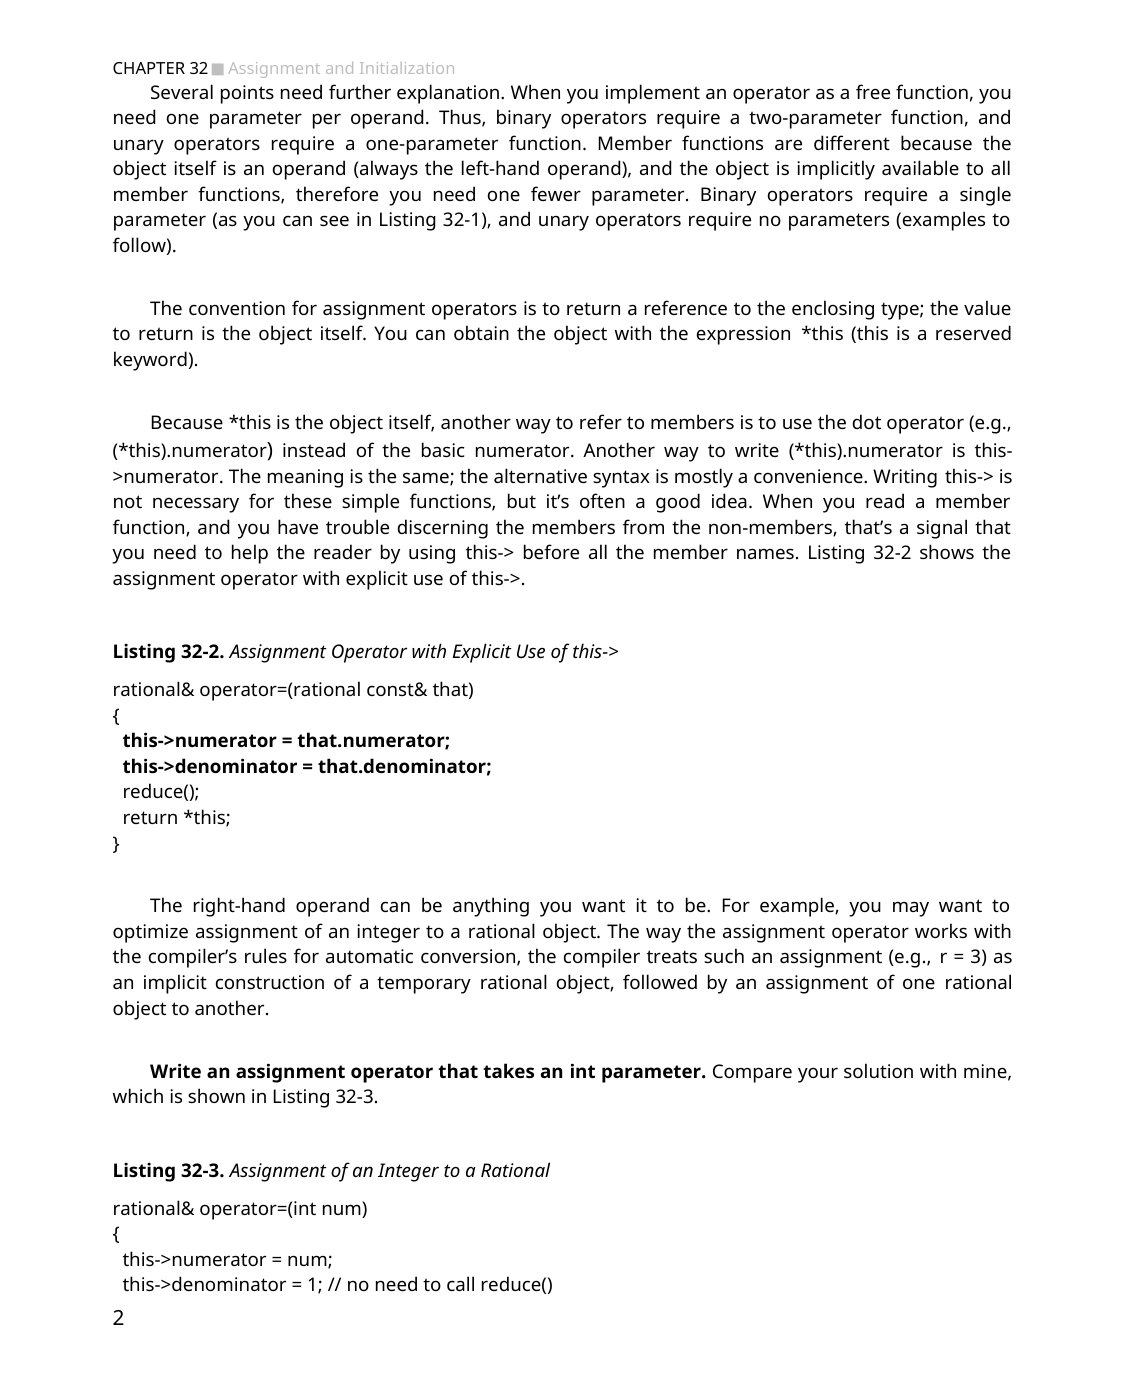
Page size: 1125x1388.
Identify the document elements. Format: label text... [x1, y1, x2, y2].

text Listing 32-2. Assignment Operator with Explicit Use of this-> [112, 639, 1012, 664]
text reduce(); [112, 779, 1012, 804]
text The right-hand operand can be anything you want it to be. For example, you may want to optimize assignment of an integer to a rational object. The way the assignment operator works with the compiler’s rules for automatic conversion, the compiler treats such an assignment (e.g., r = 3) as an implicit construction of a temporary rational object, followed by an assignment of one rational object to another. [112, 893, 1012, 1020]
text rational& operator=(rational const& that) [112, 677, 1012, 702]
text Several points need further explanation. When you implement an operator as a free function, you need one parameter per operand. Thus, binary operators require a two-parameter function, and unary operators require a one-parameter function. Member functions are different because the object itself is an operand (always the left-hand operand), and the object is implicitly available to all member functions, therefore you need one fewer parameter. Binary operators require a single parameter (as you can see in Listing 32-1), and unary operators require no parameters (examples to follow). [112, 79, 1012, 258]
text this->denominator = 1; // no need to call reduce() [112, 1271, 1012, 1297]
text Listing 32-3. Assignment of an Integer to a Rational [112, 1157, 1012, 1182]
text Because *this is the object itself, another way to refer to members is to use the dot operator (e.g., (*this).numerator) instead of the basic numerator. Another way to write (*this).numerator is this->numerator. The meaning is the same; the alternative syntax is mostly a convenience. Writing this-> is not necessary for these simple functions, but it’s often a good idea. When you read a member function, and you have trouble discerning the members from the non-members, that’s a signal that you need to help the reader by using this-> before all the member names. Listing 32-2 shows the assignment operator with explicit use of this->. [112, 409, 1012, 591]
text this->numerator = that.numerator; [112, 728, 1012, 753]
text { [112, 1220, 1012, 1246]
text The convention for assignment operators is to return a reference to the enclosing type; the value to return is the object itself. You can obtain the object with the expression *this (this is a reserved keyword). [112, 295, 1012, 372]
text { [112, 702, 1012, 728]
text } [112, 830, 1012, 855]
text Write an assignment operator that takes an int parameter. Compare your solution with mine, which is shown in Listing 32-3. [112, 1058, 1012, 1109]
text this->denominator = that.denominator; [112, 753, 1012, 779]
text rational& operator=(int num) [112, 1195, 1012, 1220]
text return *this; [112, 804, 1012, 830]
text this->numerator = num; [112, 1246, 1012, 1271]
